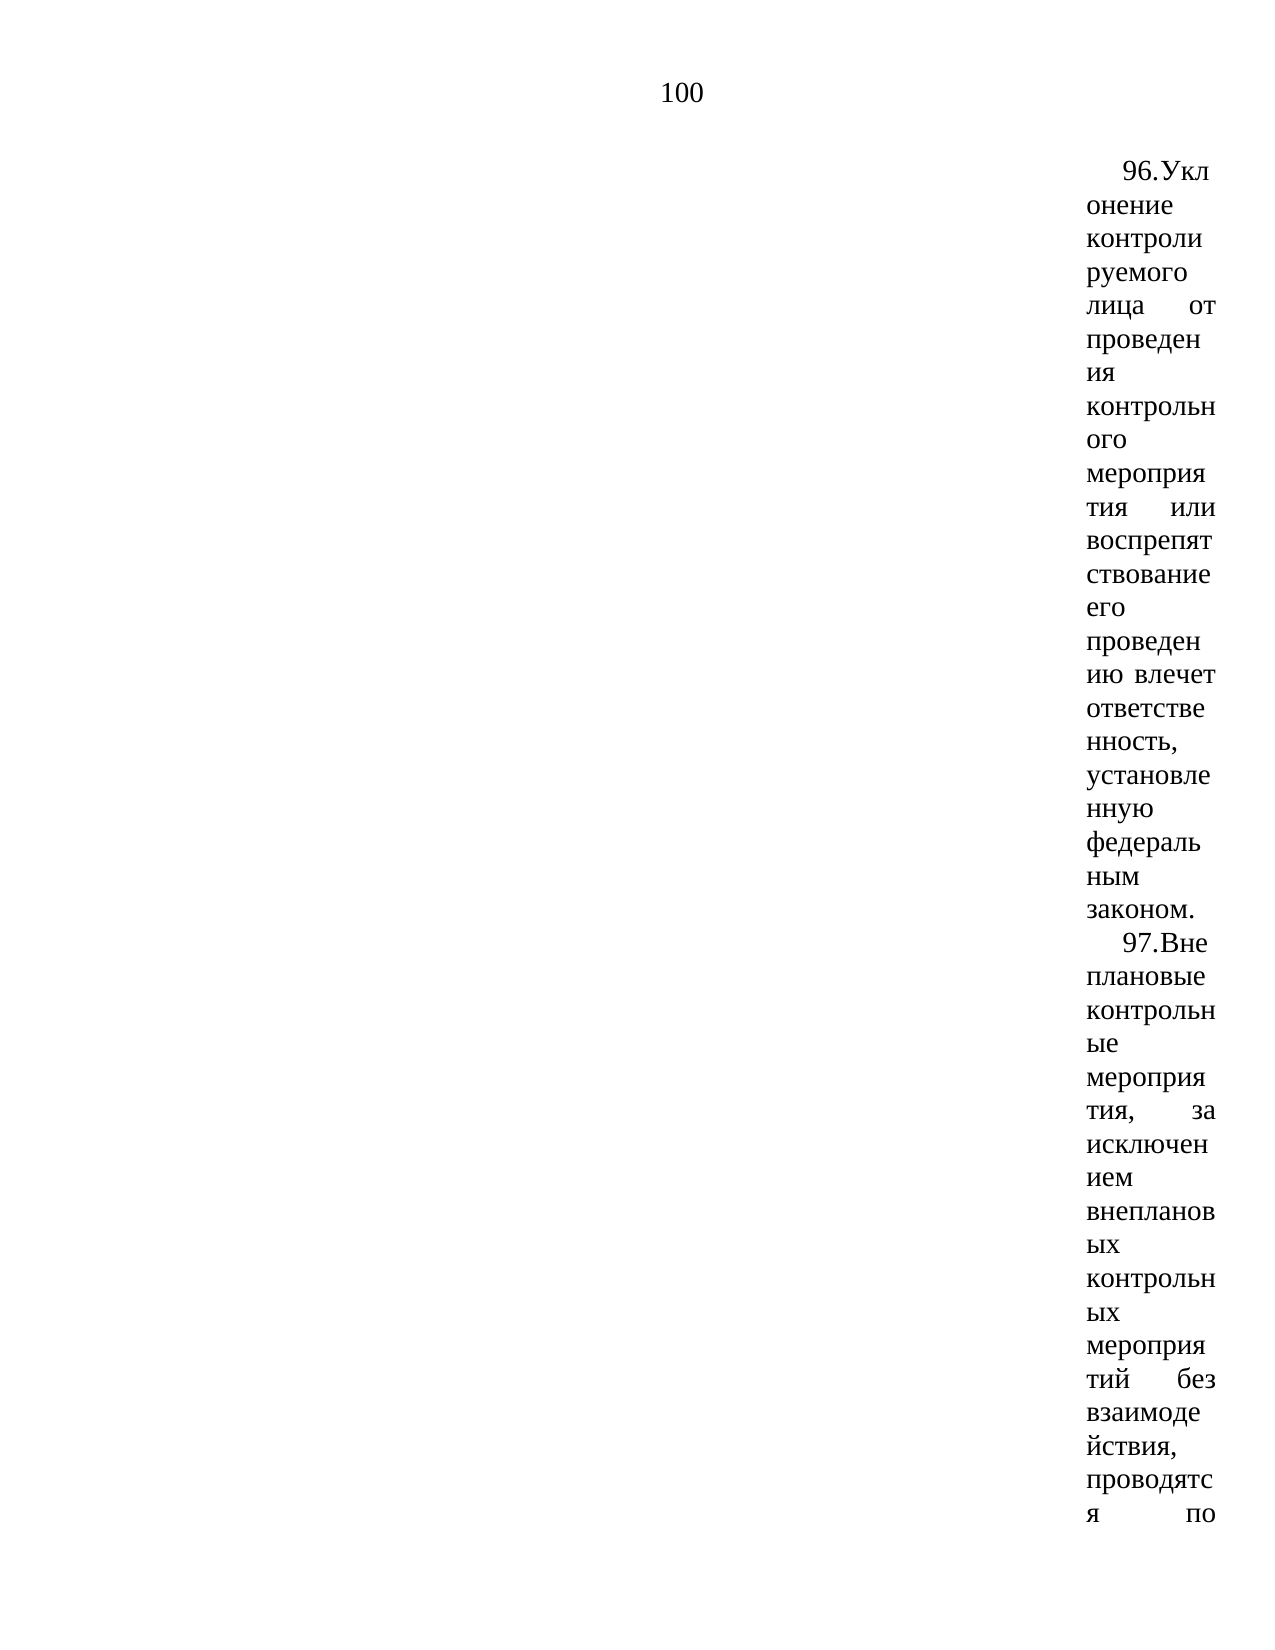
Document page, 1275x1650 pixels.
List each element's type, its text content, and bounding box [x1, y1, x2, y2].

list Внеплановые контрольные мероприятия, за исключением внеплановых контрольных мероприятий без взаимодействия, проводятся по [1048, 925, 1216, 1528]
list Уклонение контролируемого лица от проведения контрольного мероприятия или воспрепятствование его проведению влечет ответственность, установленную федеральным законом. [1048, 153, 1216, 925]
